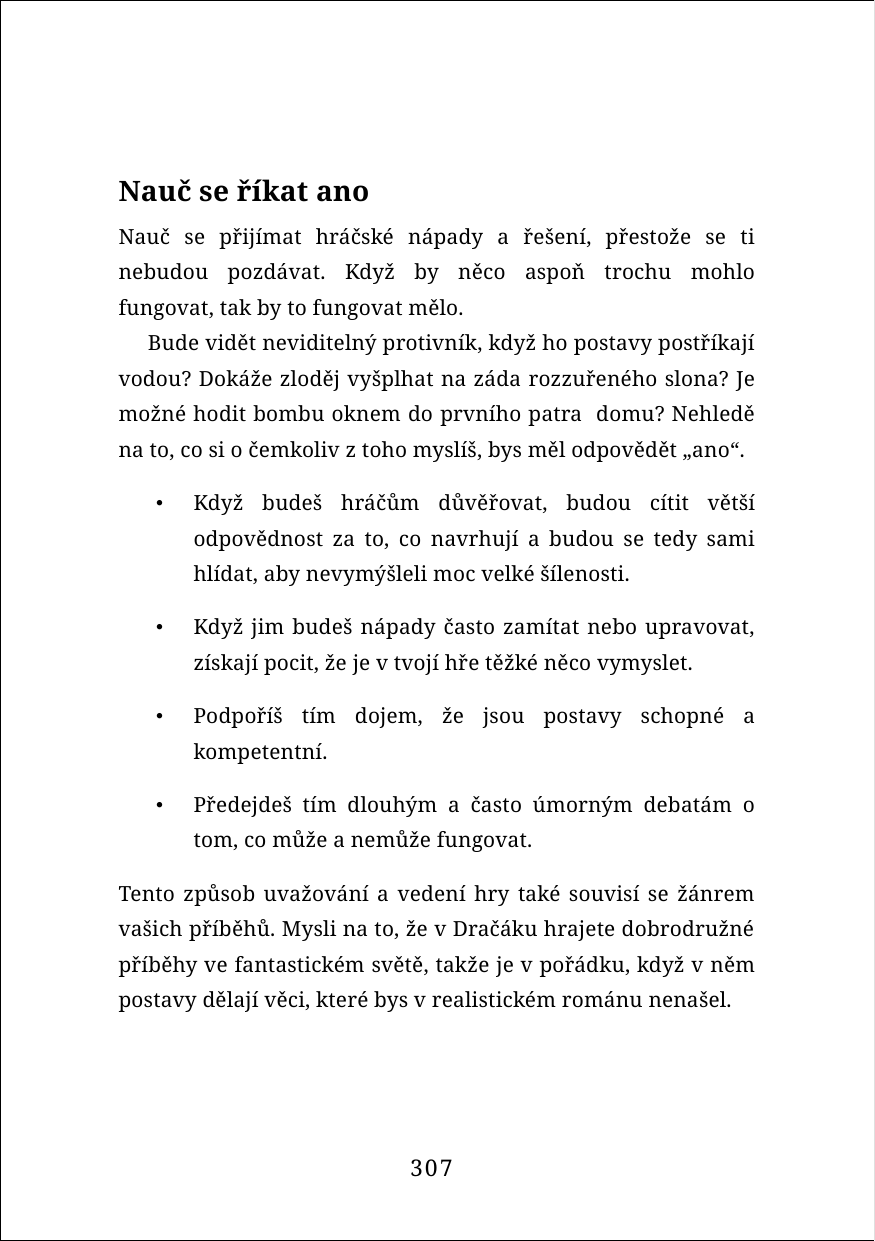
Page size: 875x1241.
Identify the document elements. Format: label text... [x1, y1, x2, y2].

list Předejdeš tím dlouhým a často úmorným debatám o tom, co může a nemůže fungovat. [156, 790, 756, 854]
subtitle Nauč se říkat ano [118, 172, 756, 210]
text Tento způsob uvažování a vedení hry také souvisí se žánrem vašich příběhů. Mysli na to, že v Dračáku hrajete dobrodružné příběhy ve fantastickém světě, takže je v pořádku, když v něm postavy dělají věci, které bys v realistickém románu nenašel. [118, 879, 756, 1014]
list Když budeš hráčům důvěřovat, budou cítit větší odpovědnost za to, co navrhují a budou se tedy sami hlídat, aby nevymýšleli moc velké šílenosti. [156, 488, 756, 588]
text Nauč se přijímat hráčské nápady a řešení, přestože se ti nebudou pozdávat. Když by něco aspoň trochu mohlo fungovat, tak by to fungovat mělo. Bude vidět neviditelný protivník, když ho postavy postříkají vodou? Dokáže zloděj vyšplhat na záda rozzuřeného slona? Je možné hodit bombu oknem do prvního patra domu? Nehledě na to, co si o čemkoliv z toho myslíš, bys měl odpovědět „ano“. [118, 222, 756, 463]
list Když jim budeš nápady často zamítat nebo upravovat, získají pocit, že je v tvojí hře těžké něco vymyslet. [156, 612, 756, 676]
list Podpoříš tím dojem, že jsou postavy schopné a kompetentní. [156, 701, 756, 765]
